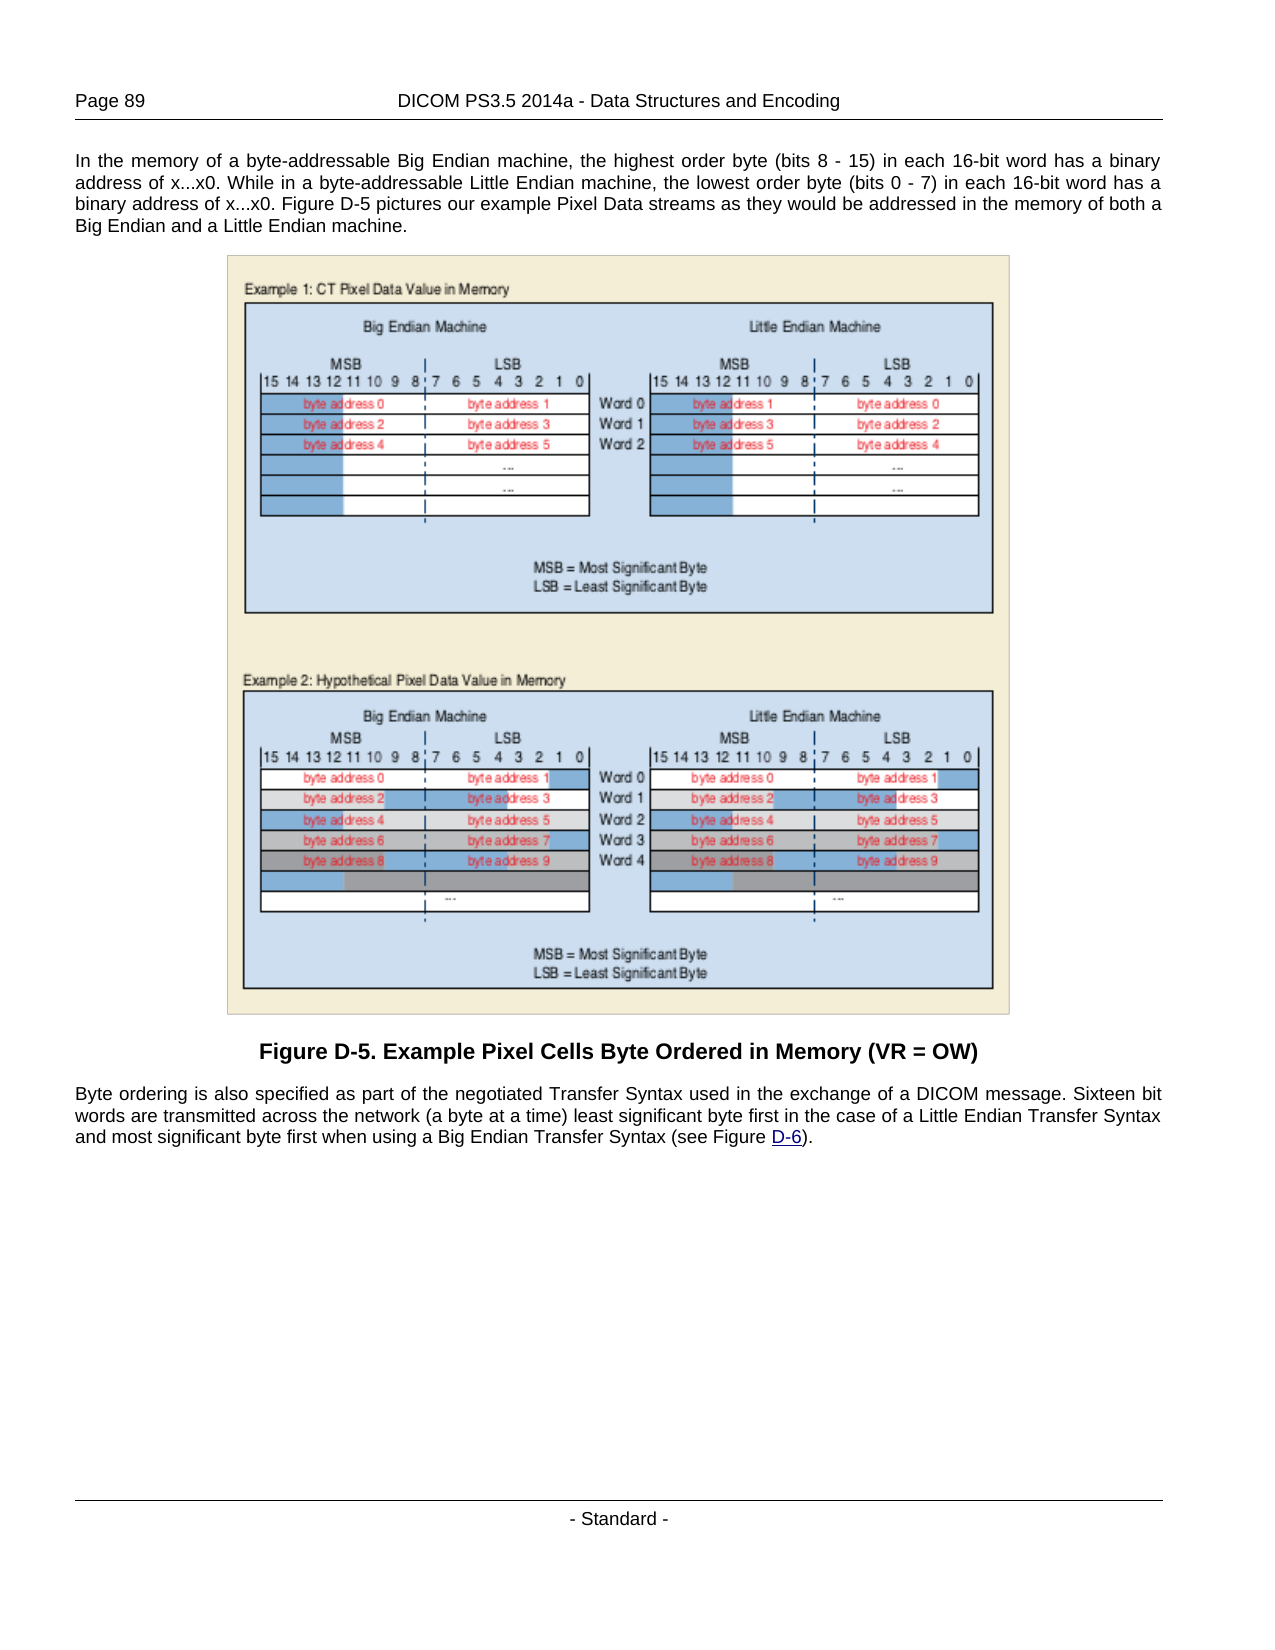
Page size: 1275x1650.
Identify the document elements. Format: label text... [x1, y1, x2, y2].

text Byte ordering is also specified as part of the negotiated Transfer Syntax used in the exchange of a DICOM message. Sixteen bit words are transmitted across the network (a byte at a time) least significant byte first in the case of a Little Endian Transfer Syntax and most significant byte first when using a Big Endian Transfer Syntax (see Figure D-6). [75, 1083, 1162, 1148]
picture [226, 255, 1011, 1016]
text Figure D-5. Example Pixel Cells Byte Ordered in Memory (VR = OW) [75, 1038, 1162, 1064]
text In the memory of a byte-addressable Big Endian machine, the highest order byte (bits 8 - 15) in each 16-bit word has a binary address of x...x0. While in a byte-addressable Little Endian machine, the lowest order byte (bits 0 - 7) in each 16-bit word has a binary address of x...x0. Figure D-5 pictures our example Pixel Data streams as they would be addressed in the memory of both a Big Endian and a Little Endian machine. [75, 150, 1162, 236]
